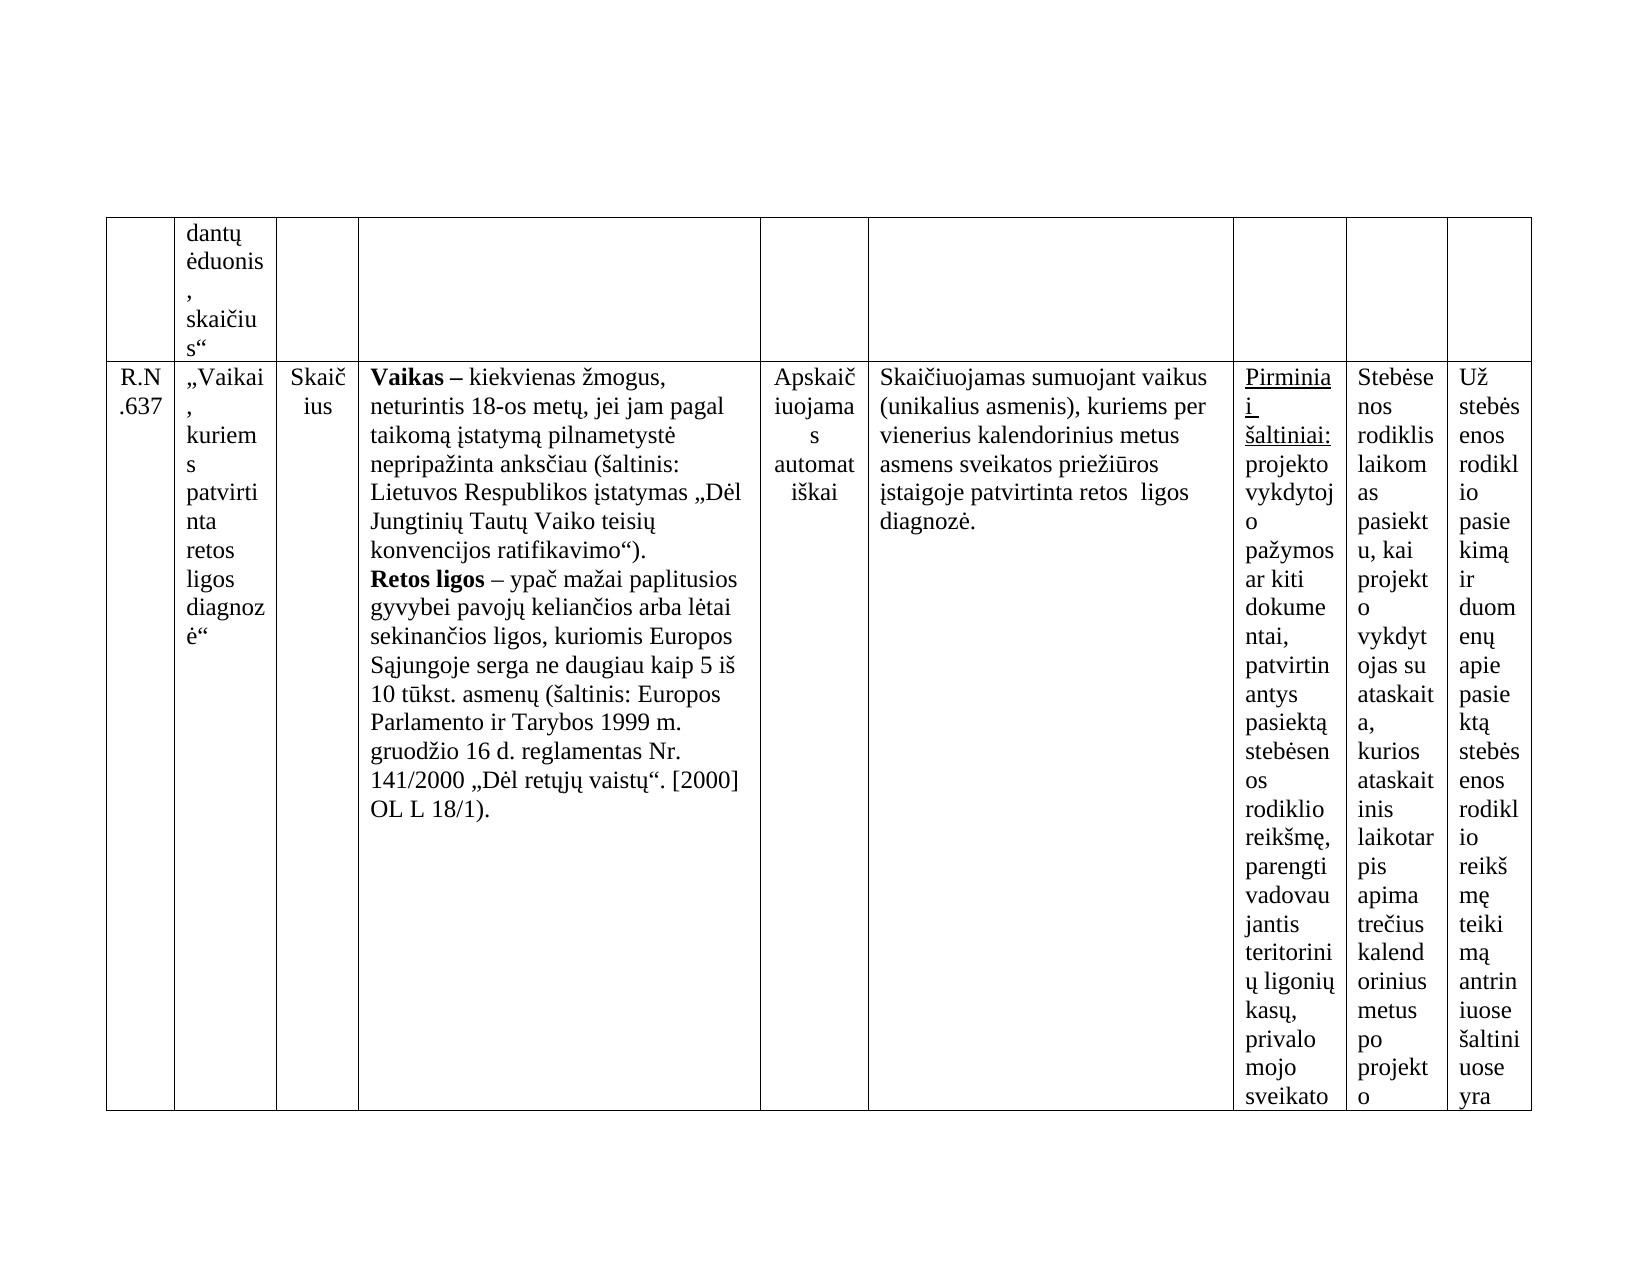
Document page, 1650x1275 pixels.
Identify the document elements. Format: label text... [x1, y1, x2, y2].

table_cell dantų ėduonis, skaičius“ [175, 218, 276, 361]
table_cell [1448, 218, 1531, 361]
table_cell Pirminiai šaltiniai: projekto vykdytojo pažymos ar kiti dokumentai, patvirtinantys pasiektą stebėsenos rodiklio reikšmę, parengti vadovaujantis teritorinių ligonių kasų, privalomojo sveikato [1234, 362, 1346, 1110]
table_cell Skaičius [277, 362, 358, 1110]
table_cell Apskaičiuojamas automatiškai [761, 362, 868, 1110]
table_cell Vaikas – kiekvienas žmogus, neturintis 18-os metų, jei jam pagal taikomą įstatymą pilnametystė nepripažinta anksčiau (šaltinis: Lietuvos Respublikos įstatymas „Dėl Jungtinių Tautų Vaiko teisių konvencijos ratifikavimo“). Retos ligos – ypač mažai paplitusios gyvybei pavojų keliančios arba lėtai sekinančios ligos, kuriomis Europos Sąjungoje serga ne daugiau kaip 5 iš 10 tūkst. asmenų (šaltinis: Europos Parlamento ir Tarybos 1999 m. gruodžio 16 d. reglamentas Nr. 141/2000 „Dėl retųjų vaistų“. [2000] OL L 18/1). [359, 362, 760, 1110]
table_cell [761, 218, 868, 361]
table_cell [277, 218, 358, 361]
table_cell Stebėsenos rodiklis laikomas pasiektu, kai projekto vykdytojas su ataskaita, kurios ataskaitinis laikotarpis apima trečius kalendorinius metus po projekto [1347, 362, 1447, 1110]
table_cell [1347, 218, 1447, 361]
table_cell R.N.637 [107, 362, 174, 1110]
table_cell „Vaikai, kuriems patvirtinta retos ligos diagnozė“ [175, 362, 276, 1110]
table_cell [869, 218, 1233, 361]
table_cell Už stebėsenos rodiklio pasiekimą ir duomenų apie pasiektą stebėsenos rodiklio reikšmę teikimą antriniuose šaltiniuose yra [1448, 362, 1531, 1110]
table_cell [359, 218, 760, 361]
table_cell [107, 218, 174, 361]
table_cell Skaičiuojamas sumuojant vaikus (unikalius asmenis), kuriems per vienerius kalendorinius metus asmens sveikatos priežiūros įstaigoje patvirtinta retos ligos diagnozė. [869, 362, 1233, 1110]
table_cell [1234, 218, 1346, 361]
